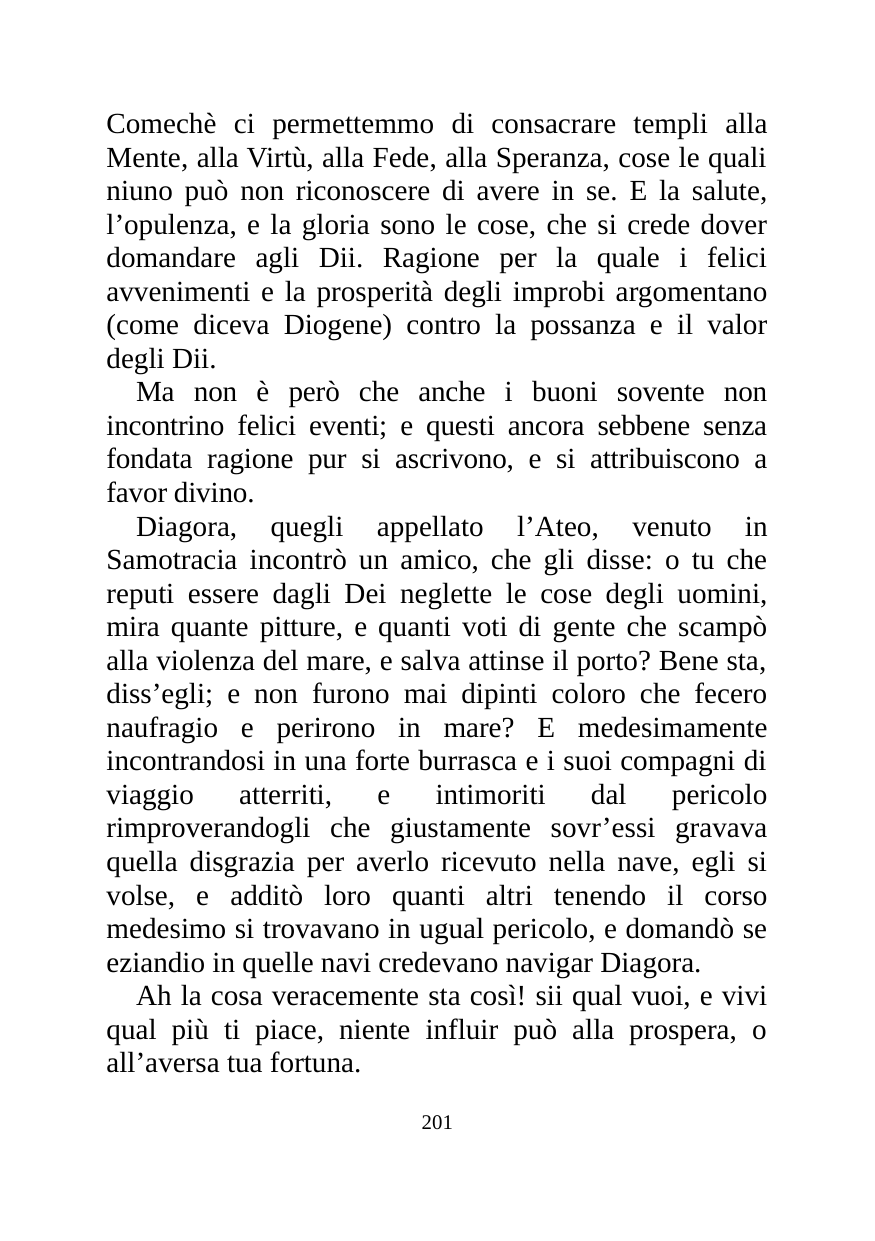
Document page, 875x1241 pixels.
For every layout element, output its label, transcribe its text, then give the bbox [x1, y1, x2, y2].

text Diagora, quegli appellato l’Ateo, venuto in Samotracia incontrò un amico, che gli disse: o tu che reputi essere dagli Dei neglette le cose degli uomini, mira quante pitture, e quanti voti di gente che scampò alla violenza del mare, e salva attinse il porto? Bene sta, diss’egli; e non furono mai dipinti coloro che fecero naufragio e perirono in mare? E medesimamente incontrandosi in una forte burrasca e i suoi compagni di viaggio atterriti, e intimoriti dal pericolo rimproverandogli che giustamente sovr’essi gravava quella disgrazia per averlo ricevuto nella nave, egli si volse, e additò loro quanti altri tenendo il corso medesimo si trovavano in ugual pericolo, e domandò se eziandio in quelle navi credevano navigar Diagora. [106, 509, 768, 978]
text Comechè ci permettemmo di consacrare templi alla Mente, alla Virtù, alla Fede, alla Speranza, cose le quali niuno può non riconoscere di avere in se. E la salute, l’opulenza, e la gloria sono le cose, che si crede dover domandare agli Dii. Ragione per la quale i felici avvenimenti e la prosperità degli improbi argomentano (come diceva Diogene) contro la possanza e il valor degli Dii. [106, 106, 768, 374]
text Ma non è però che anche i buoni sovente non incontrino felici eventi; e questi ancora sebbene senza fondata ragione pur si ascrivono, e si attribuiscono a favor divino. [106, 374, 768, 509]
text Ah la cosa veracemente sta così! sii qual vuoi, e vivi qual più ti piace, niente influir può alla prospera, o all’aversa tua fortuna. [106, 978, 768, 1079]
